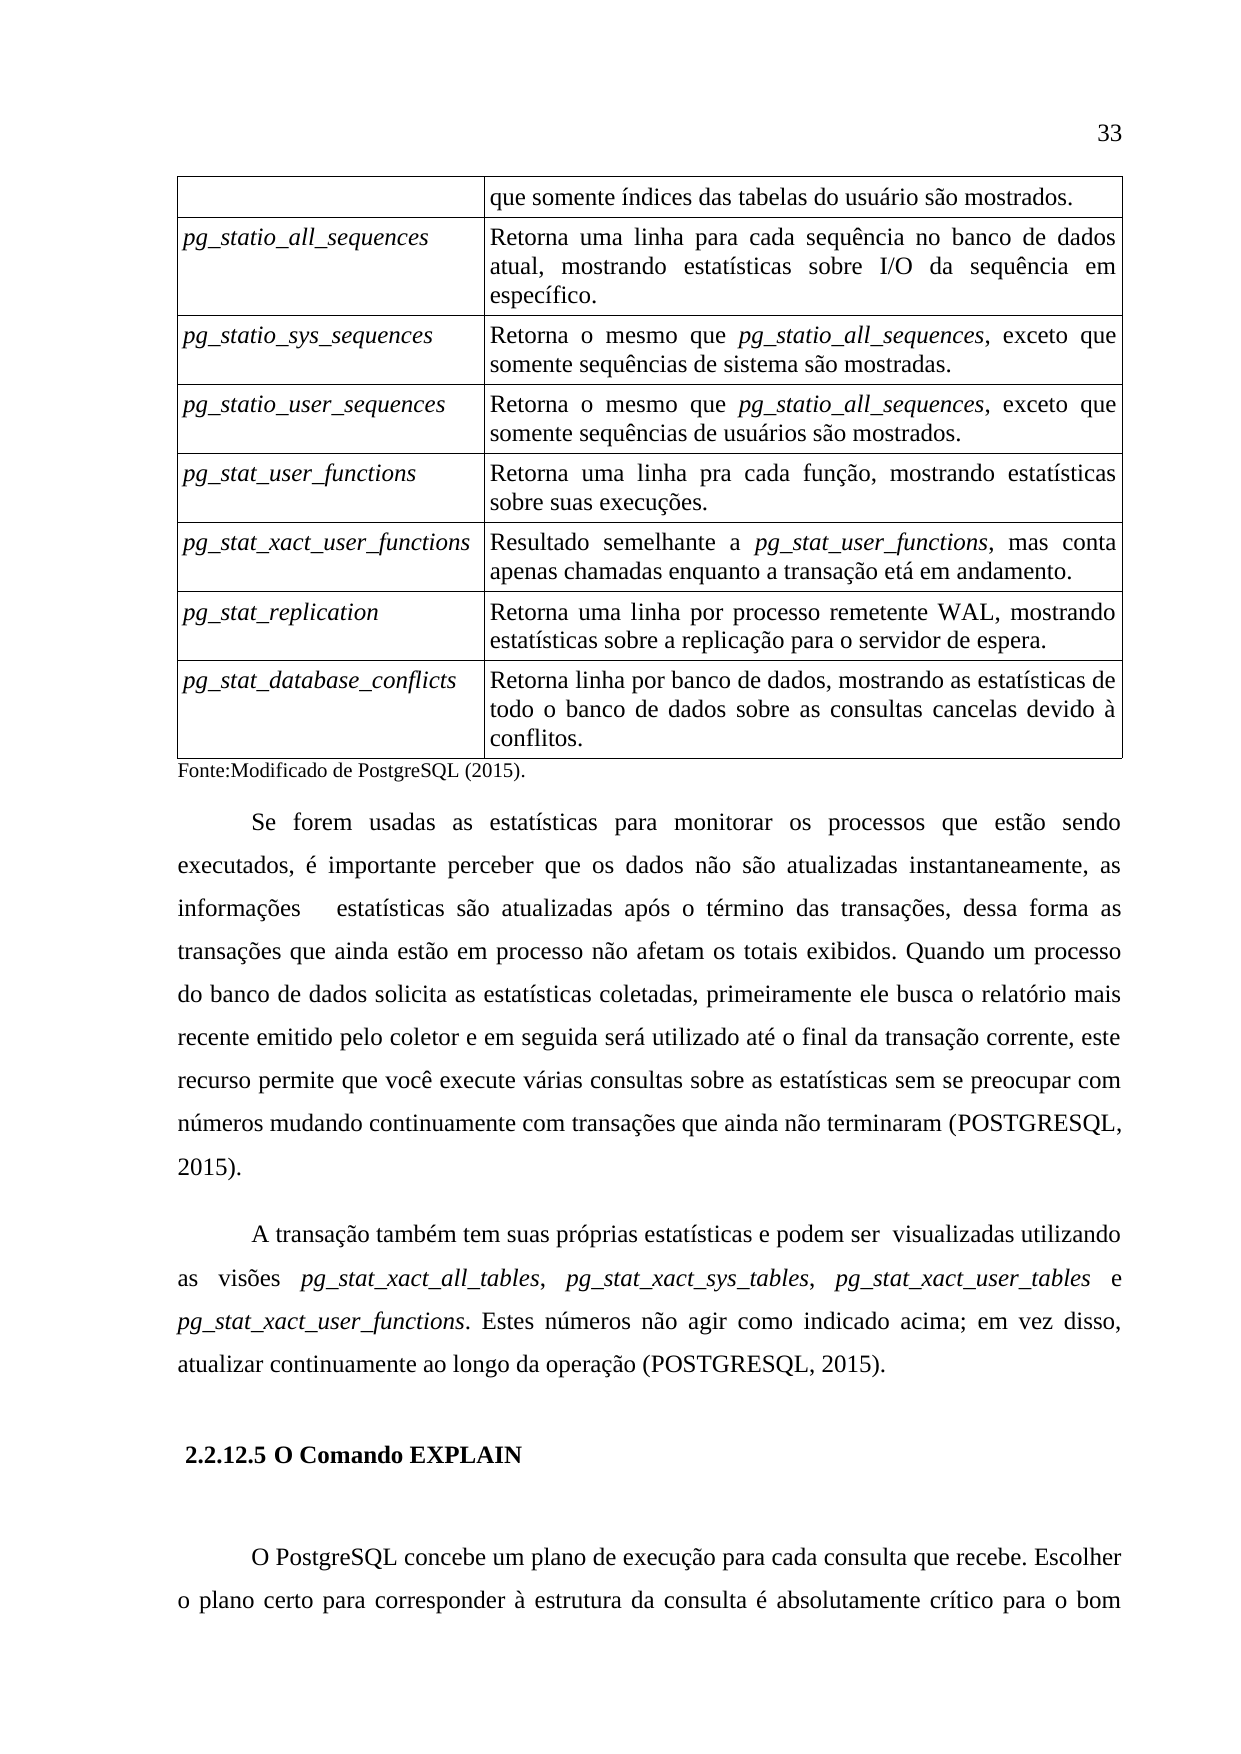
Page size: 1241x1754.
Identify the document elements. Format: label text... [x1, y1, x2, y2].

table_cell [178, 177, 484, 217]
table_cell Retorna uma linha por processo remetente WAL, mostrando estatísticas sobre a replicação para o servidor de espera. [485, 592, 1122, 660]
table_cell pg_stat_database_conflicts [178, 661, 484, 758]
table_cell Retorna o mesmo que pg_statio_all_sequences, exceto que somente sequências de sistema são mostradas. [485, 316, 1122, 383]
list O Comando EXPLAIN [185, 1440, 1122, 1469]
table_cell Retorna o mesmo que pg_statio_all_sequences, exceto que somente sequências de usuários são mostrados. [485, 385, 1122, 453]
text A transação também tem suas próprias estatísticas e podem ser visualizadas utilizando as visões pg_stat_xact_all_tables, pg_stat_xact_sys_tables, pg_stat_xact_user_tables e pg_stat_xact_user_functions. Estes números não agir como indicado acima; em vez disso, atualizar continuamente ao longo da operação (POSTGRESQL, 2015). [177, 1219, 1122, 1378]
table_cell Retorna uma linha para cada sequência no banco de dados atual, mostrando estatísticas sobre I/O da sequência em específico. [485, 218, 1122, 314]
table_cell Retorna uma linha pra cada função, mostrando estatísticas sobre suas execuções. [485, 454, 1122, 522]
text Fonte:Modificado de PostgreSQL (2015). [177, 759, 1122, 782]
table_cell que somente índices das tabelas do usuário são mostrados. [485, 177, 1122, 217]
table_cell Resultado semelhante a pg_stat_user_functions, mas conta apenas chamadas enquanto a transação etá em andamento. [485, 523, 1122, 591]
table_cell pg_stat_replication [178, 592, 484, 660]
table_cell pg_statio_user_sequences [178, 385, 484, 453]
text Se forem usadas as estatísticas para monitorar os processos que estão sendo executados, é importante perceber que os dados não são atualizadas instantaneamente, as informações estatísticas são atualizadas após o término das transações, dessa forma as transações que ainda estão em processo não afetam os totais exibidos. Quando um processo do banco de dados solicita as estatísticas coletadas, primeiramente ele busca o relatório mais recente emitido pelo coletor e em seguida será utilizado até o final da transação corrente, este recurso permite que você execute várias consultas sobre as estatísticas sem se preocupar com números mudando continuamente com transações que ainda não terminaram (POSTGRESQL, 2015). [177, 807, 1122, 1180]
text O PostgreSQL concebe um plano de execução para cada consulta que recebe. Escolher o plano certo para corresponder à estrutura da consulta é absolutamente crítico para o bom [177, 1542, 1122, 1613]
table_cell Retorna linha por banco de dados, mostrando as estatísticas de todo o banco de dados sobre as consultas cancelas devido à conflitos. [485, 661, 1122, 758]
table_cell pg_stat_xact_user_functions [178, 523, 484, 591]
table_cell pg_statio_sys_sequences [178, 316, 484, 383]
table_cell pg_stat_user_functions [178, 454, 484, 522]
table_cell pg_statio_all_sequences [178, 218, 484, 314]
